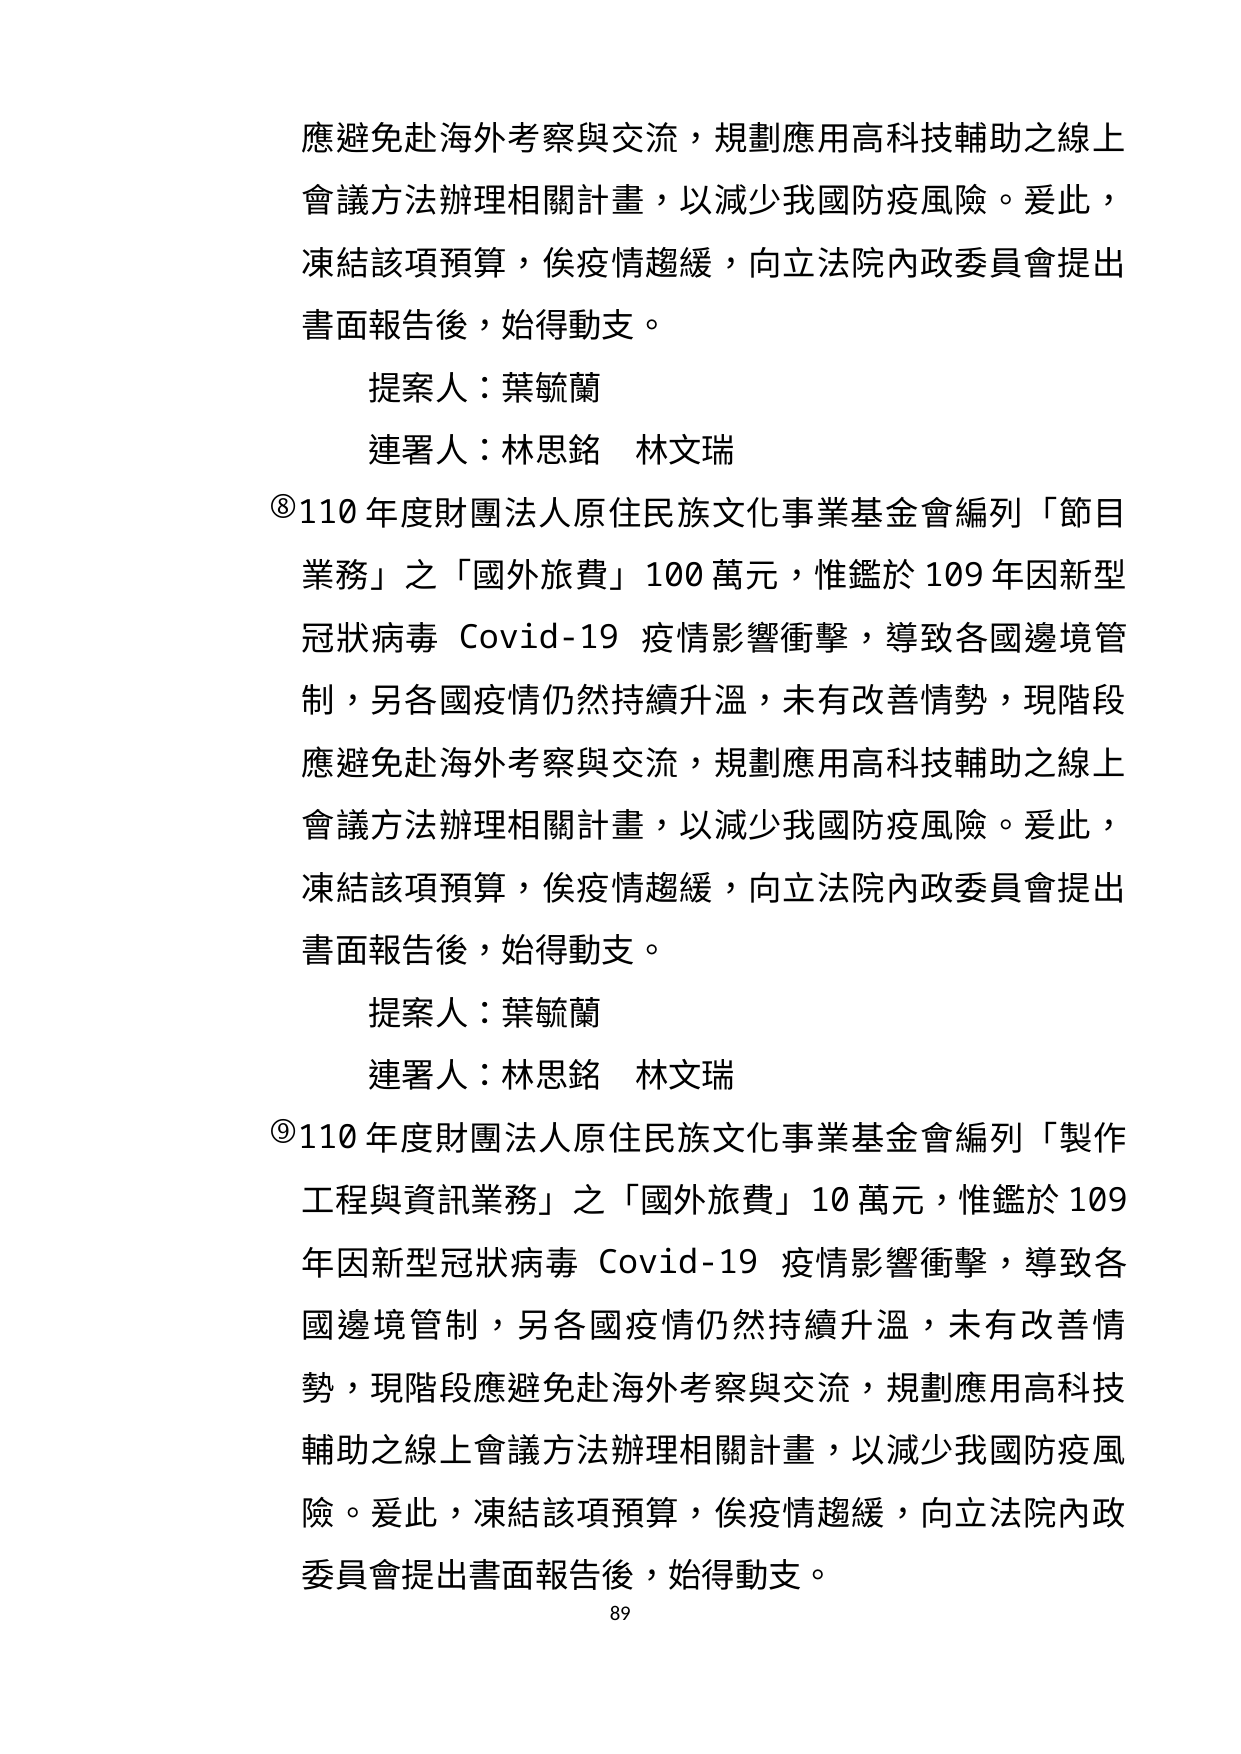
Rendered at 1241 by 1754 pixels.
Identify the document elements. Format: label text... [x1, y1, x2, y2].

text 110年度財團法人原住民族文化事業基金會編列「製作工程與資訊業務」之「國外旅費」10萬元，惟鑑於109年因新型冠狀病毒 Covid-19 疫情影響衝擊，導致各國邊境管制，另各國疫情仍然持續升溫，未有改善情勢，現階段應避免赴海外考察與交流，規劃應用高科技輔助之線上會議方法辦理相關計畫，以減少我國防疫風險。爰此，凍結該項預算，俟疫情趨緩，向立法院內政委員會提出書面報告後，始得動支。 [268, 1094, 1127, 1594]
text 連署人：林思銘 林文瑞 [368, 1032, 1127, 1094]
text 連署人：林思銘 林文瑞 [368, 407, 1127, 469]
text 提案人：葉毓蘭 [368, 344, 1127, 407]
text 110年度財團法人原住民族文化事業基金會編列「節目業務」之「國外旅費」100萬元，惟鑑於109年因新型冠狀病毒 Covid-19 疫情影響衝擊，導致各國邊境管制，另各國疫情仍然持續升溫，未有改善情勢，現階段應避免赴海外考察與交流，規劃應用高科技輔助之線上會議方法辦理相關計畫，以減少我國防疫風險。爰此，凍結該項預算，俟疫情趨緩，向立法院內政委員會提出書面報告後，始得動支。 [268, 469, 1127, 969]
text 應避免赴海外考察與交流，規劃應用高科技輔助之線上會議方法辦理相關計畫，以減少我國防疫風險。爰此，凍結該項預算，俟疫情趨緩，向立法院內政委員會提出書面報告後，始得動支。 [268, 94, 1127, 344]
text 提案人：葉毓蘭 [368, 969, 1127, 1032]
